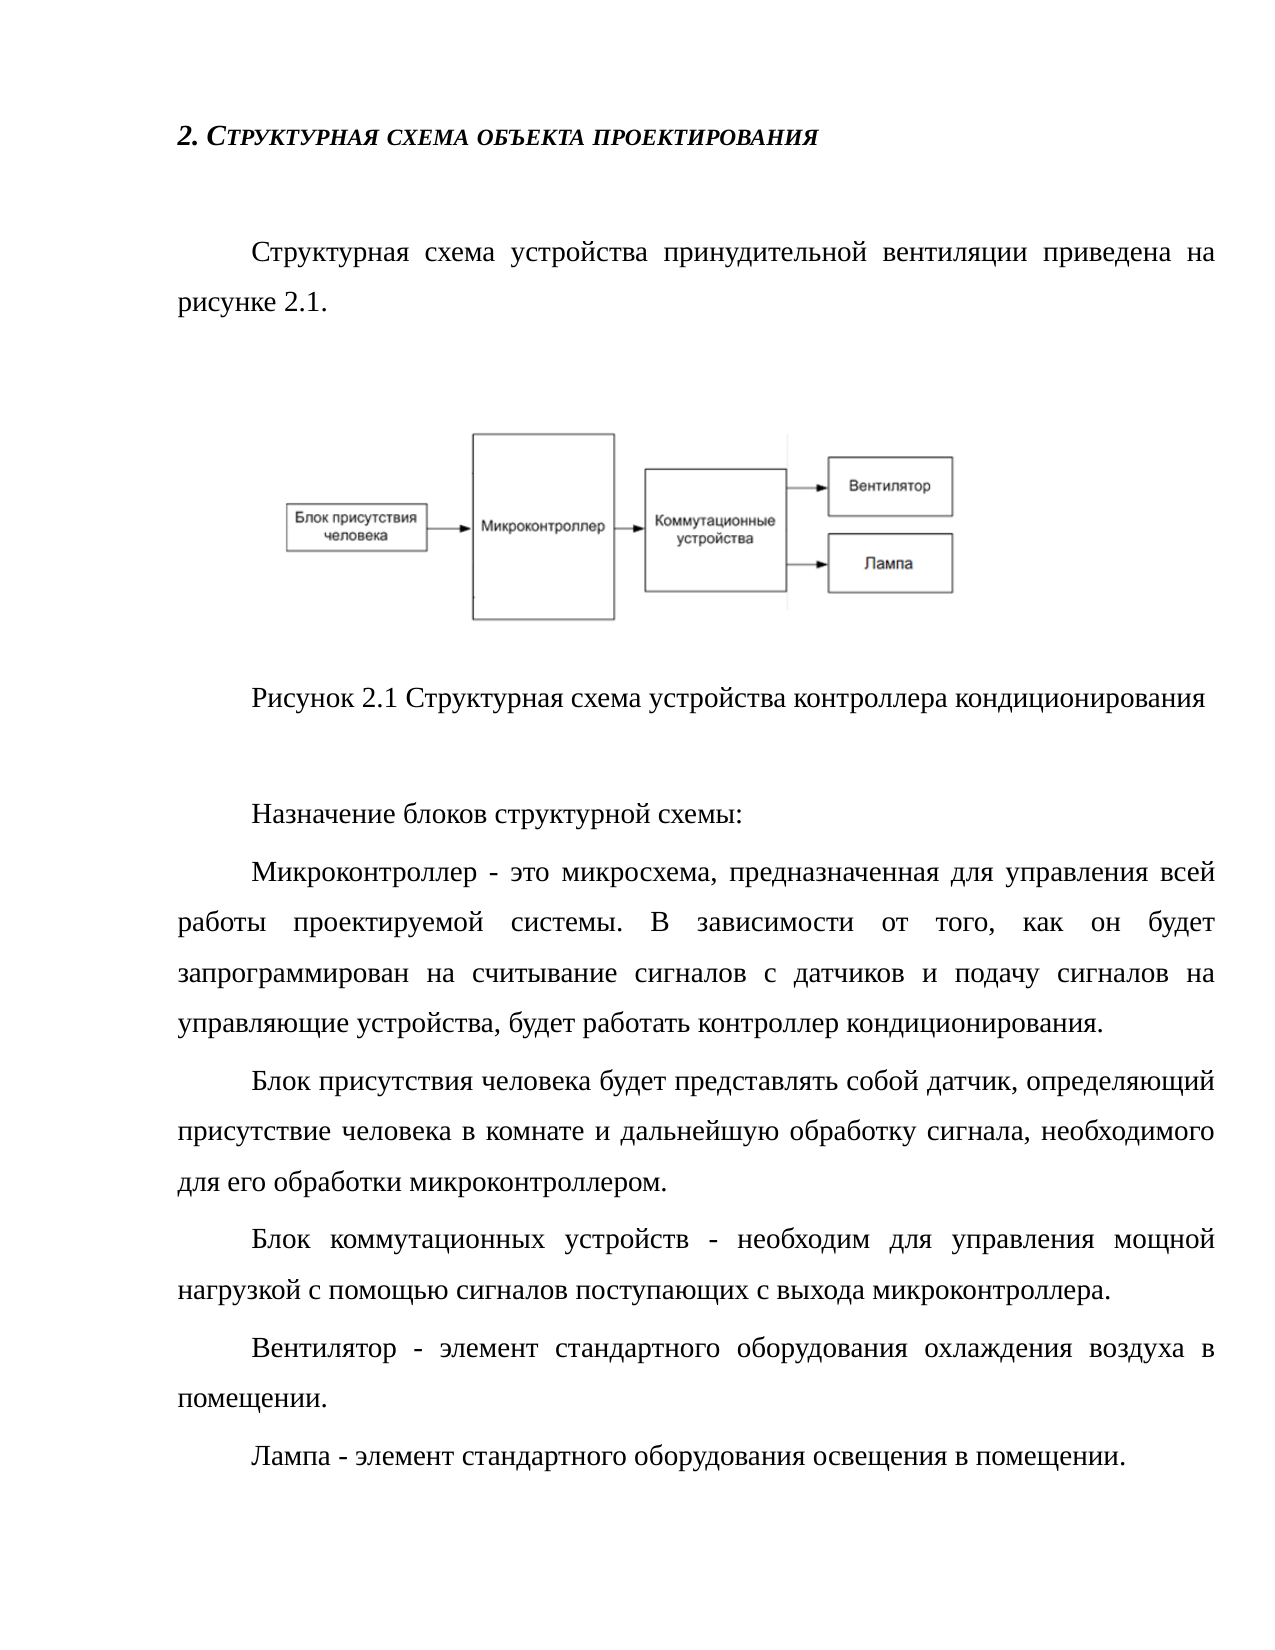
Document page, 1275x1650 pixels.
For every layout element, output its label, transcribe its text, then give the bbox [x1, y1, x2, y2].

text Блок коммутационных устройств - необходим для управления мощной нагрузкой с помощью сигналов поступающих с выхода микроконтроллера. [177, 1222, 1216, 1306]
text Лампа - элемент стандартного оборудования освещения в помещении. [177, 1438, 1216, 1472]
text Структурная схема устройства принудительной вентиляции приведена на рисунке 2.1. [177, 234, 1216, 318]
text Вентилятор - элемент стандартного оборудования охлаждения воздуха в помещении. [177, 1330, 1216, 1414]
text Микроконтроллер - это микросхема, предназначенная для управления всей работы проектируемой системы. В зависимости от того, как он будет запрограммирован на считывание сигналов с датчиков и подачу сигналов на управляющие устройства, будет работать контроллер кондиционирования. [177, 854, 1216, 1038]
subtitle 2. Структурная схема объекта проектирования [177, 118, 1216, 152]
text Назначение блоков структурной схемы: [177, 796, 1216, 829]
text Блок присутствия человека будет представлять собой датчик, определяющий присутствие человека в комнате и дальнейшую обработку сигнала, необходимого для его обработки микроконтроллером. [177, 1063, 1216, 1197]
text Рисунок 2.1 Структурная схема устройства контроллера кондиционирования [177, 680, 1216, 713]
